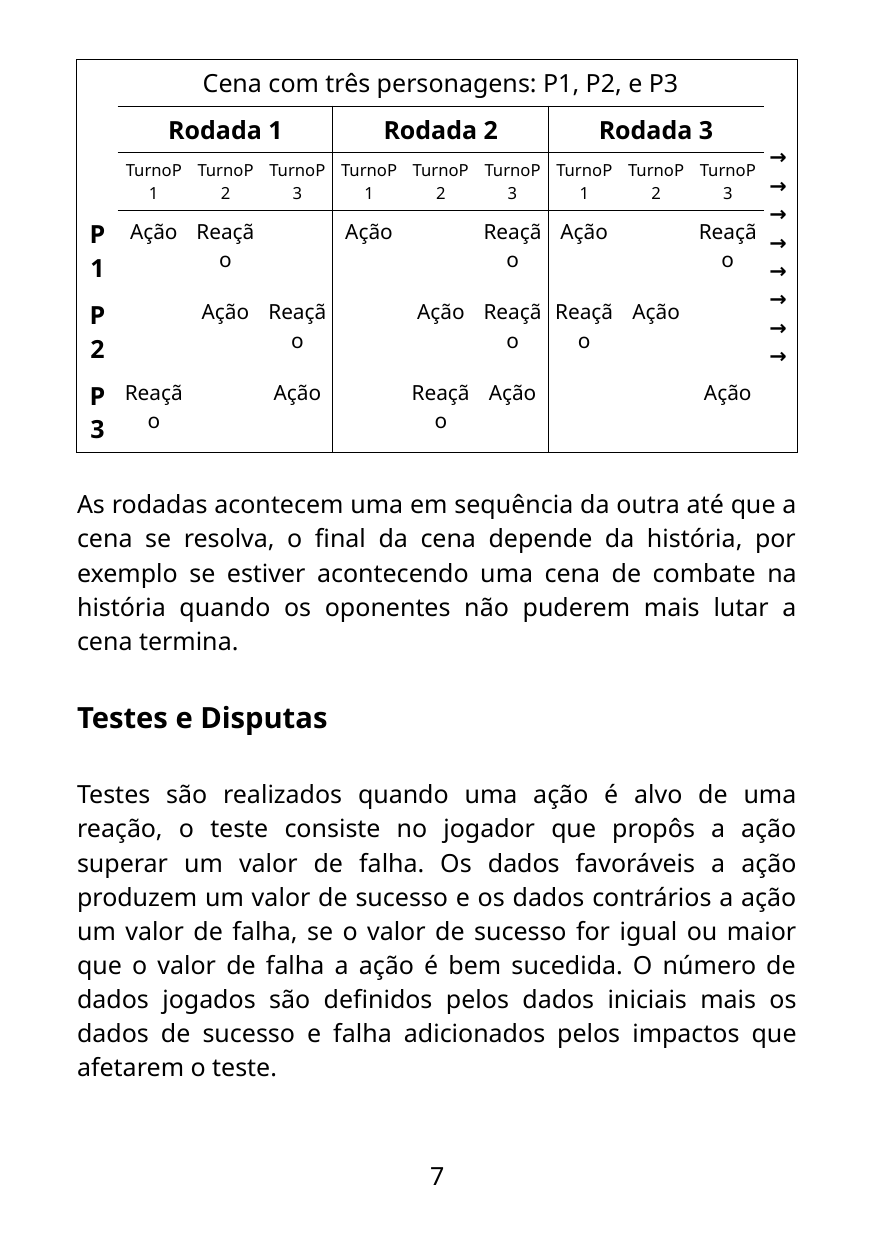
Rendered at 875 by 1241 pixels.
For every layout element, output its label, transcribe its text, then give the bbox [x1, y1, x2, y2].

table_cell Reação [118, 371, 189, 452]
table_cell Ação [118, 211, 189, 291]
table_cell [333, 371, 405, 452]
table_cell Reação [549, 291, 620, 371]
table_cell TurnoP2 [189, 153, 261, 210]
table_cell Ação [549, 211, 620, 291]
table_cell Reação [476, 291, 548, 371]
table_cell TurnoP2 [405, 153, 476, 210]
table_cell Rodada 1 [118, 107, 332, 152]
table_cell TurnoP1 [333, 153, 405, 210]
table_cell TurnoP3 [476, 153, 548, 210]
table_cell [620, 371, 692, 452]
table_cell [333, 291, 405, 371]
table_cell [118, 291, 189, 371]
table_cell TurnoP1 [118, 153, 189, 210]
table_cell TurnoP2 [620, 153, 692, 210]
table_cell TurnoP1 [549, 153, 620, 210]
table_cell Ação [333, 211, 405, 291]
table_header → → → → → → → → [764, 60, 797, 452]
table_header [77, 60, 118, 210]
text As rodadas acontecem uma em sequência da outra até que a cena se resolva, o final da cena depende da história, por exemplo se estiver acontecendo uma cena de combate na história quando os oponentes não puderem mais lutar a cena termina. [77, 487, 797, 657]
table_cell P3 [77, 371, 118, 452]
table_cell Ação [405, 291, 476, 371]
table_cell Ação [189, 291, 261, 371]
table_cell [261, 211, 332, 291]
table_cell Reação [405, 371, 476, 452]
table_cell TurnoP3 [692, 153, 763, 210]
table_cell P1 [77, 210, 118, 291]
table_cell Ação [261, 371, 332, 452]
table_cell TurnoP3 [261, 153, 332, 210]
table_cell Ação [620, 291, 692, 371]
table_cell P2 [77, 291, 118, 371]
table_cell Reação [476, 211, 548, 291]
table_header Cena com três personagens: P1, P2, e P3 [118, 60, 763, 106]
table_cell [189, 371, 261, 452]
table_cell Reação [189, 211, 261, 291]
subtitle Testes e Disputas [77, 697, 797, 737]
table_cell [549, 371, 620, 452]
text Testes são realizados quando uma ação é alvo de uma reação, o teste consiste no jogador que propôs a ação superar um valor de falha. Os dados favoráveis a ação produzem um valor de sucesso e os dados contrários a ação um valor de falha, se o valor de sucesso for igual ou maior que o valor de falha a ação é bem sucedida. O número de dados jogados são definidos pelos dados iniciais mais os dados de sucesso e falha adicionados pelos impactos que afetarem o teste. [77, 777, 797, 1084]
table_cell Reação [261, 291, 332, 371]
table_cell Ação [692, 371, 763, 452]
table_cell [405, 211, 476, 291]
table_cell Ação [476, 371, 548, 452]
table_cell [620, 211, 692, 291]
table_cell Rodada 2 [333, 107, 548, 152]
table_cell Rodada 3 [549, 107, 763, 152]
table_cell Reação [692, 211, 763, 291]
table_cell [692, 291, 763, 371]
